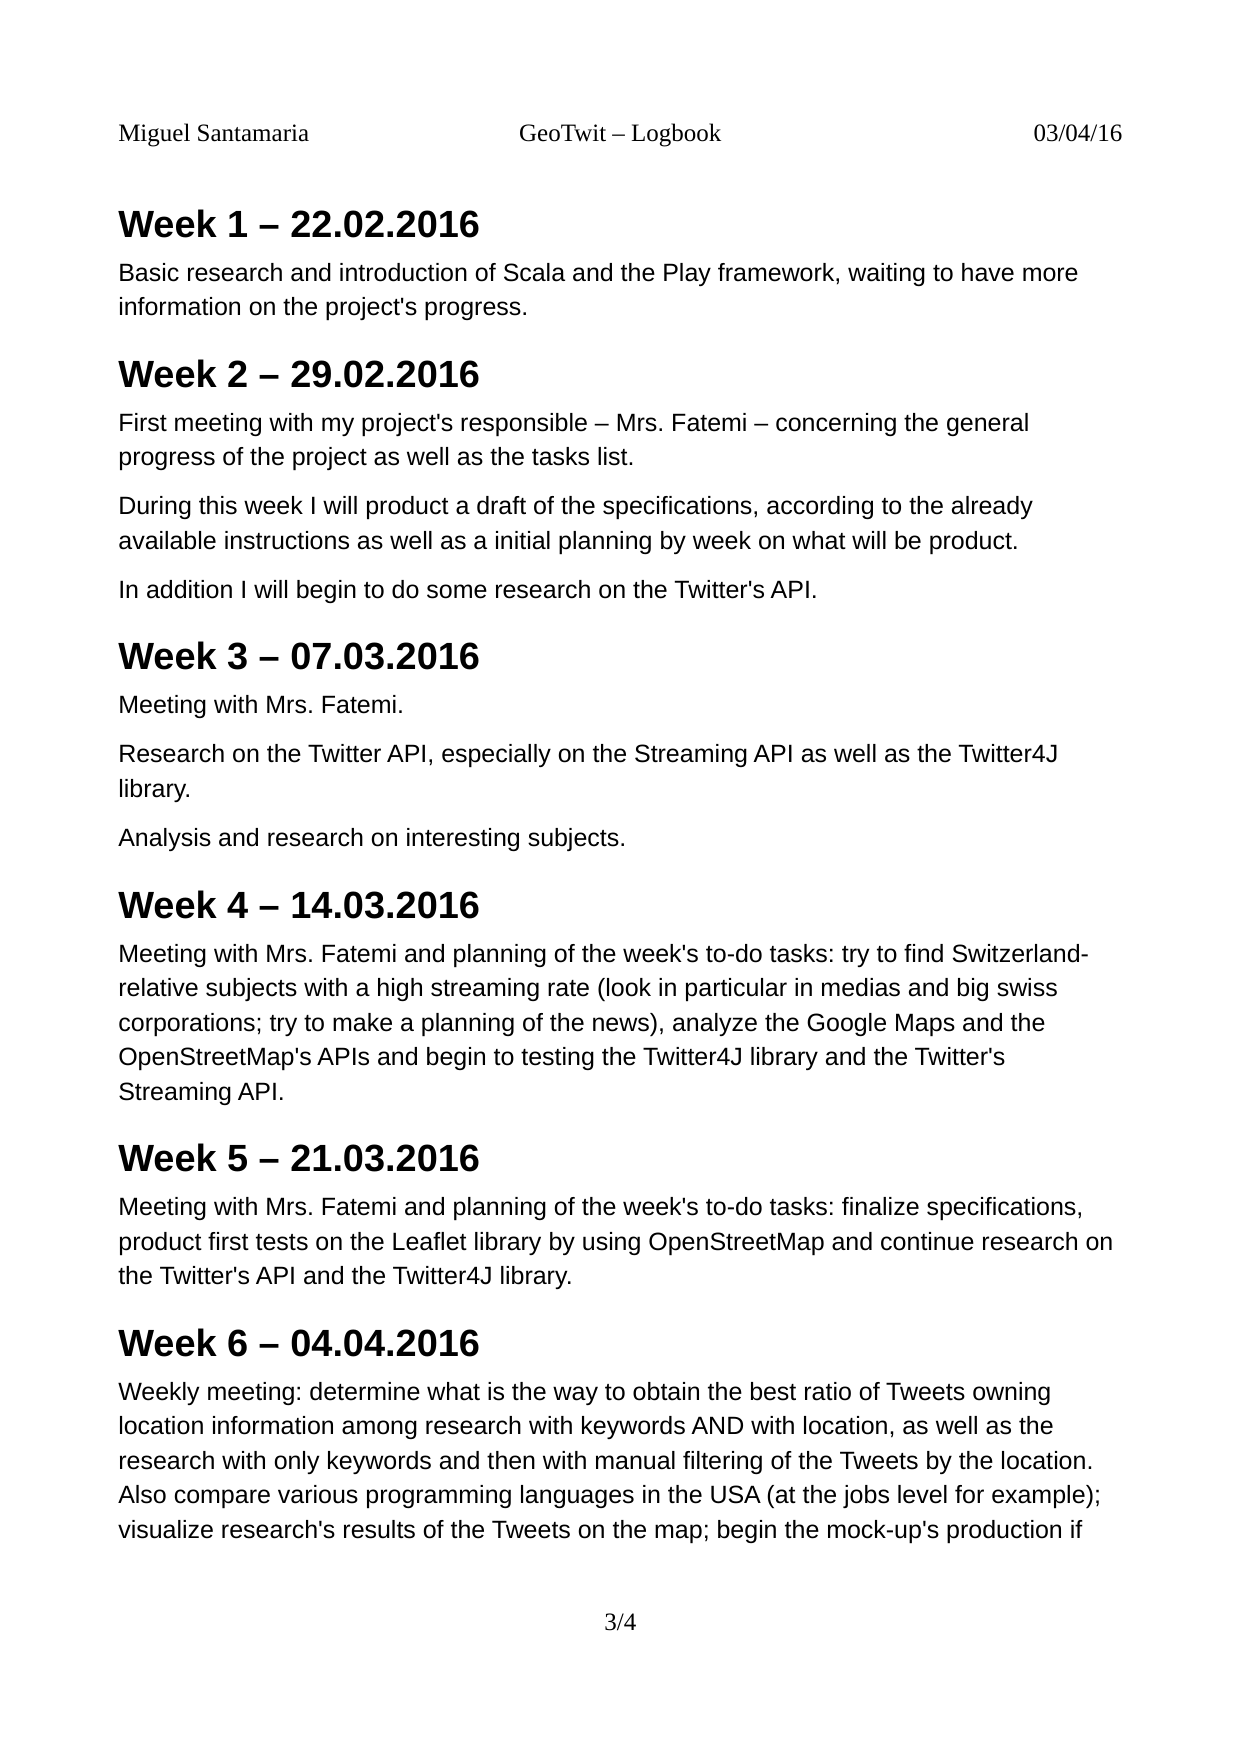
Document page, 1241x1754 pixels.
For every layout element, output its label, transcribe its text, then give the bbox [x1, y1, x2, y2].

subtitle Week 2 – 29.02.2016 [118, 351, 1122, 395]
text Meeting with Mrs. Fatemi. [118, 690, 1122, 719]
text Basic research and introduction of Scala and the Play framework, waiting to have more information on the project's progress. [118, 257, 1122, 321]
subtitle Week 1 – 22.02.2016 [118, 201, 1122, 245]
text Research on the Twitter API, especially on the Streaming API as well as the Twitter4J library. [118, 739, 1122, 803]
text Analysis and research on interesting subjects. [118, 823, 1122, 852]
text During this week I will product a draft of the specifications, according to the already available instructions as well as a initial planning by week on what will be product. [118, 491, 1122, 554]
text In addition I will begin to do some research on the Twitter's API. [118, 575, 1122, 603]
text First meeting with my project's responsible – Mrs. Fatemi – concerning the general progress of the project as well as the tasks list. [118, 408, 1122, 471]
subtitle Week 4 – 14.03.2016 [118, 882, 1122, 926]
subtitle Week 3 – 07.03.2016 [118, 634, 1122, 678]
text Meeting with Mrs. Fatemi and planning of the week's to-do tasks: try to find Switzerland-relative subjects with a high streaming rate (look in particular in medias and big swiss corporations; try to make a planning of the news), analyze the Google Maps and the OpenStreetMap's APIs and begin to testing the Twitter4J library and the Twitter's Streaming API. [118, 938, 1122, 1105]
subtitle Week 6 – 04.04.2016 [118, 1321, 1122, 1364]
text Meeting with Mrs. Fatemi and planning of the week's to-do tasks: finalize specifications, product first tests on the Leaflet library by using OpenStreetMap and continue research on the Twitter's API and the Twitter4J library. [118, 1192, 1122, 1290]
text Weekly meeting: determine what is the way to obtain the best ratio of Tweets owning location information among research with keywords AND with location, as well as the research with only keywords and then with manual filtering of the Tweets by the location. Also compare various programming languages in the USA (at the jobs level for example); visualize research's results of the Tweets on the map; begin the mock-up's production if [118, 1377, 1122, 1543]
subtitle Week 5 – 21.03.2016 [118, 1136, 1122, 1179]
